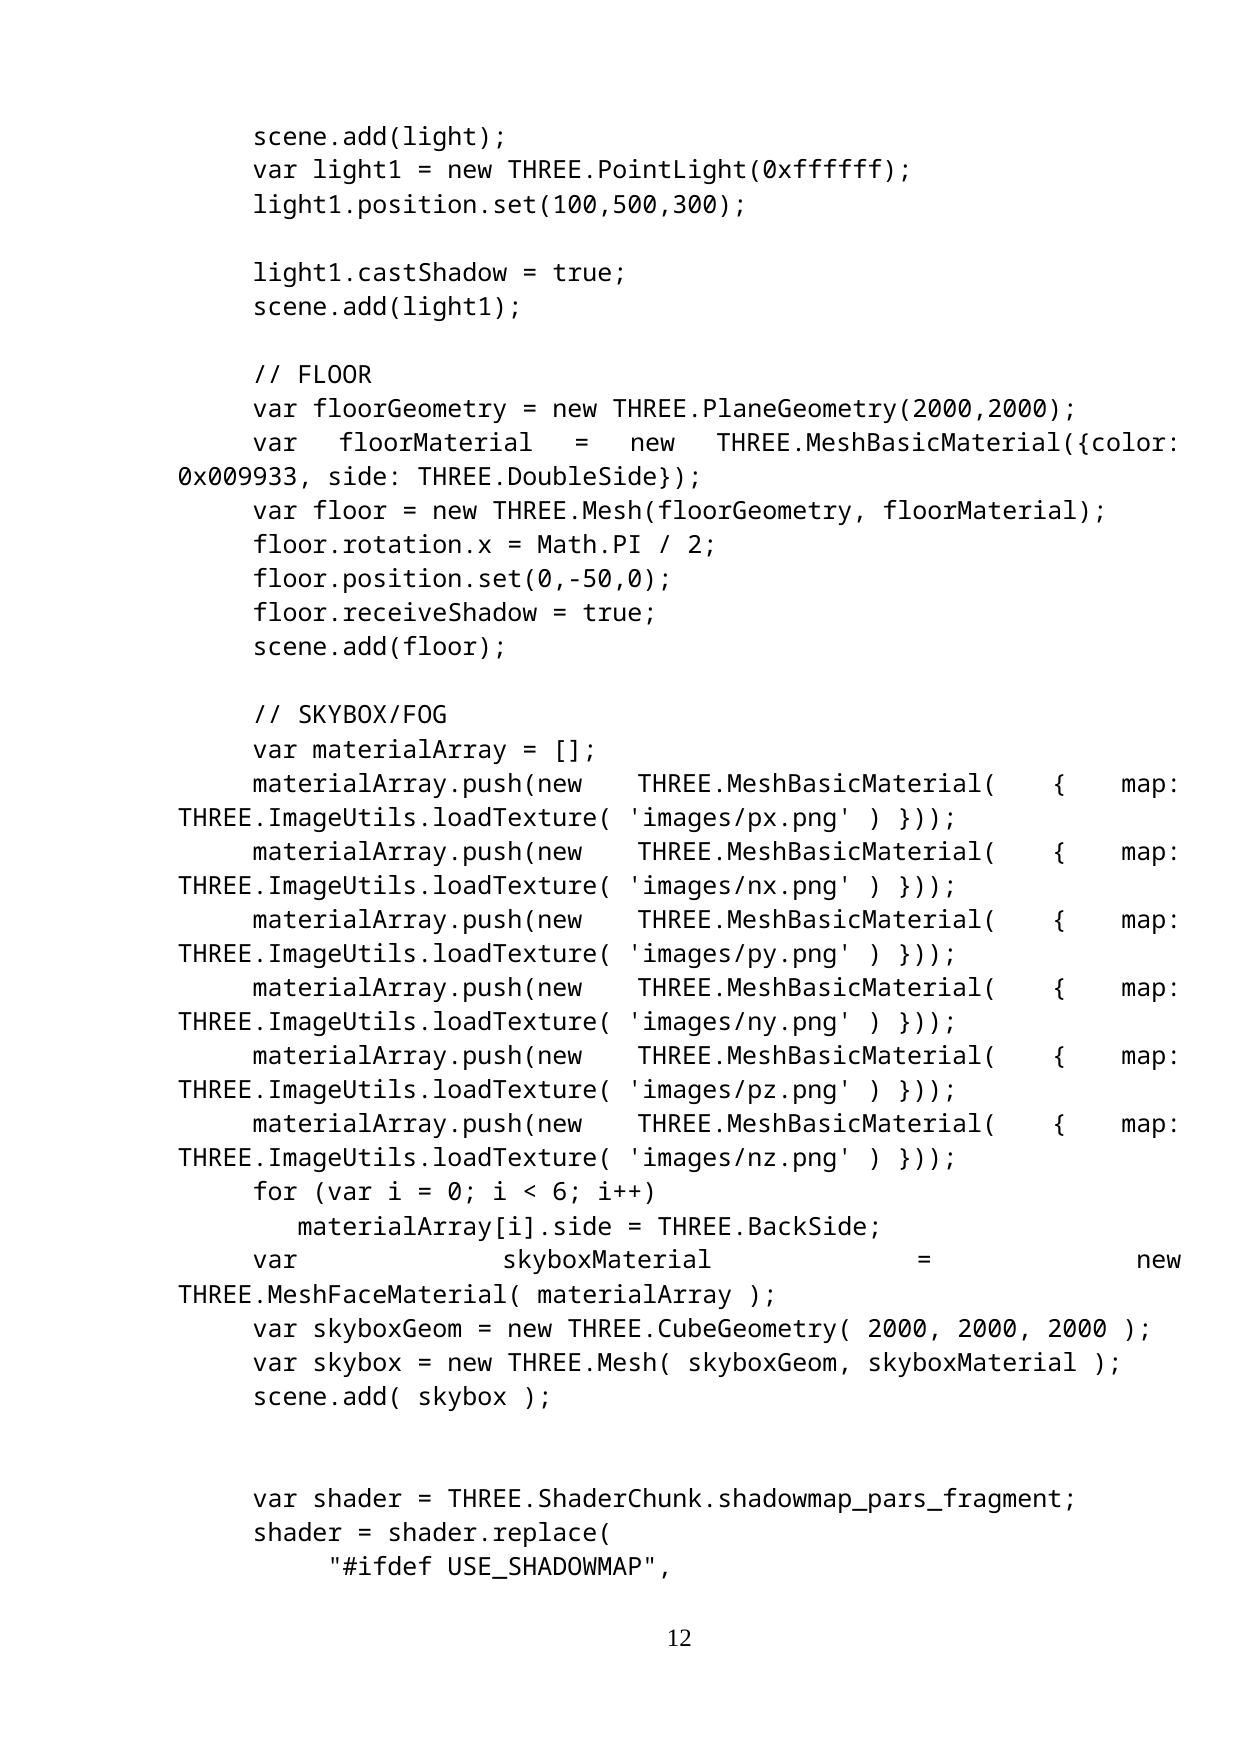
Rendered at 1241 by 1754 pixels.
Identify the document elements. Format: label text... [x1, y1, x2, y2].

text materialArray.push(new THREE.MeshBasicMaterial( { map: THREE.ImageUtils.loadTexture( 'images/nz.png' ) })); [177, 1106, 1181, 1174]
text scene.add(light1); [177, 288, 1181, 322]
text scene.add(light); [177, 118, 1181, 152]
text // FLOOR [177, 357, 1181, 391]
text light1.castShadow = true; [177, 254, 1181, 288]
text materialArray.push(new THREE.MeshBasicMaterial( { map: THREE.ImageUtils.loadTexture( 'images/nx.png' ) })); [177, 833, 1181, 902]
text materialArray[i].side = THREE.BackSide; [177, 1208, 1181, 1242]
text floor.receiveShadow = true; [177, 595, 1181, 629]
text var skyboxGeom = new THREE.CubeGeometry( 2000, 2000, 2000 ); [177, 1310, 1181, 1344]
text materialArray.push(new THREE.MeshBasicMaterial( { map: THREE.ImageUtils.loadTexture( 'images/pz.png' ) })); [177, 1038, 1181, 1106]
text var materialArray = []; [177, 731, 1181, 765]
text var floorMaterial = new THREE.MeshBasicMaterial({color: 0x009933, side: THREE.DoubleSide}); [177, 425, 1181, 493]
text shader = shader.replace( [177, 1515, 1181, 1549]
text // SKYBOX/FOG [177, 697, 1181, 731]
text var skyboxMaterial = new THREE.MeshFaceMaterial( materialArray ); [177, 1242, 1181, 1310]
text var floor = new THREE.Mesh(floorGeometry, floorMaterial); [177, 493, 1181, 527]
text var light1 = new THREE.PointLight(0xffffff); [177, 152, 1181, 186]
text floor.rotation.x = Math.PI / 2; [177, 527, 1181, 561]
text "#ifdef USE_SHADOWMAP", [177, 1549, 1181, 1583]
text materialArray.push(new THREE.MeshBasicMaterial( { map: THREE.ImageUtils.loadTexture( 'images/ny.png' ) })); [177, 970, 1181, 1038]
text for (var i = 0; i < 6; i++) [177, 1174, 1181, 1208]
text materialArray.push(new THREE.MeshBasicMaterial( { map: THREE.ImageUtils.loadTexture( 'images/py.png' ) })); [177, 902, 1181, 970]
text var skybox = new THREE.Mesh( skyboxGeom, skyboxMaterial ); [177, 1344, 1181, 1378]
text scene.add( skybox ); [177, 1378, 1181, 1412]
text materialArray.push(new THREE.MeshBasicMaterial( { map: THREE.ImageUtils.loadTexture( 'images/px.png' ) })); [177, 765, 1181, 833]
text scene.add(floor); [177, 629, 1181, 663]
text floor.position.set(0,-50,0); [177, 561, 1181, 595]
text var shader = THREE.ShaderChunk.shadowmap_pars_fragment; [177, 1481, 1181, 1515]
text light1.position.set(100,500,300); [177, 186, 1181, 220]
text var floorGeometry = new THREE.PlaneGeometry(2000,2000); [177, 391, 1181, 425]
